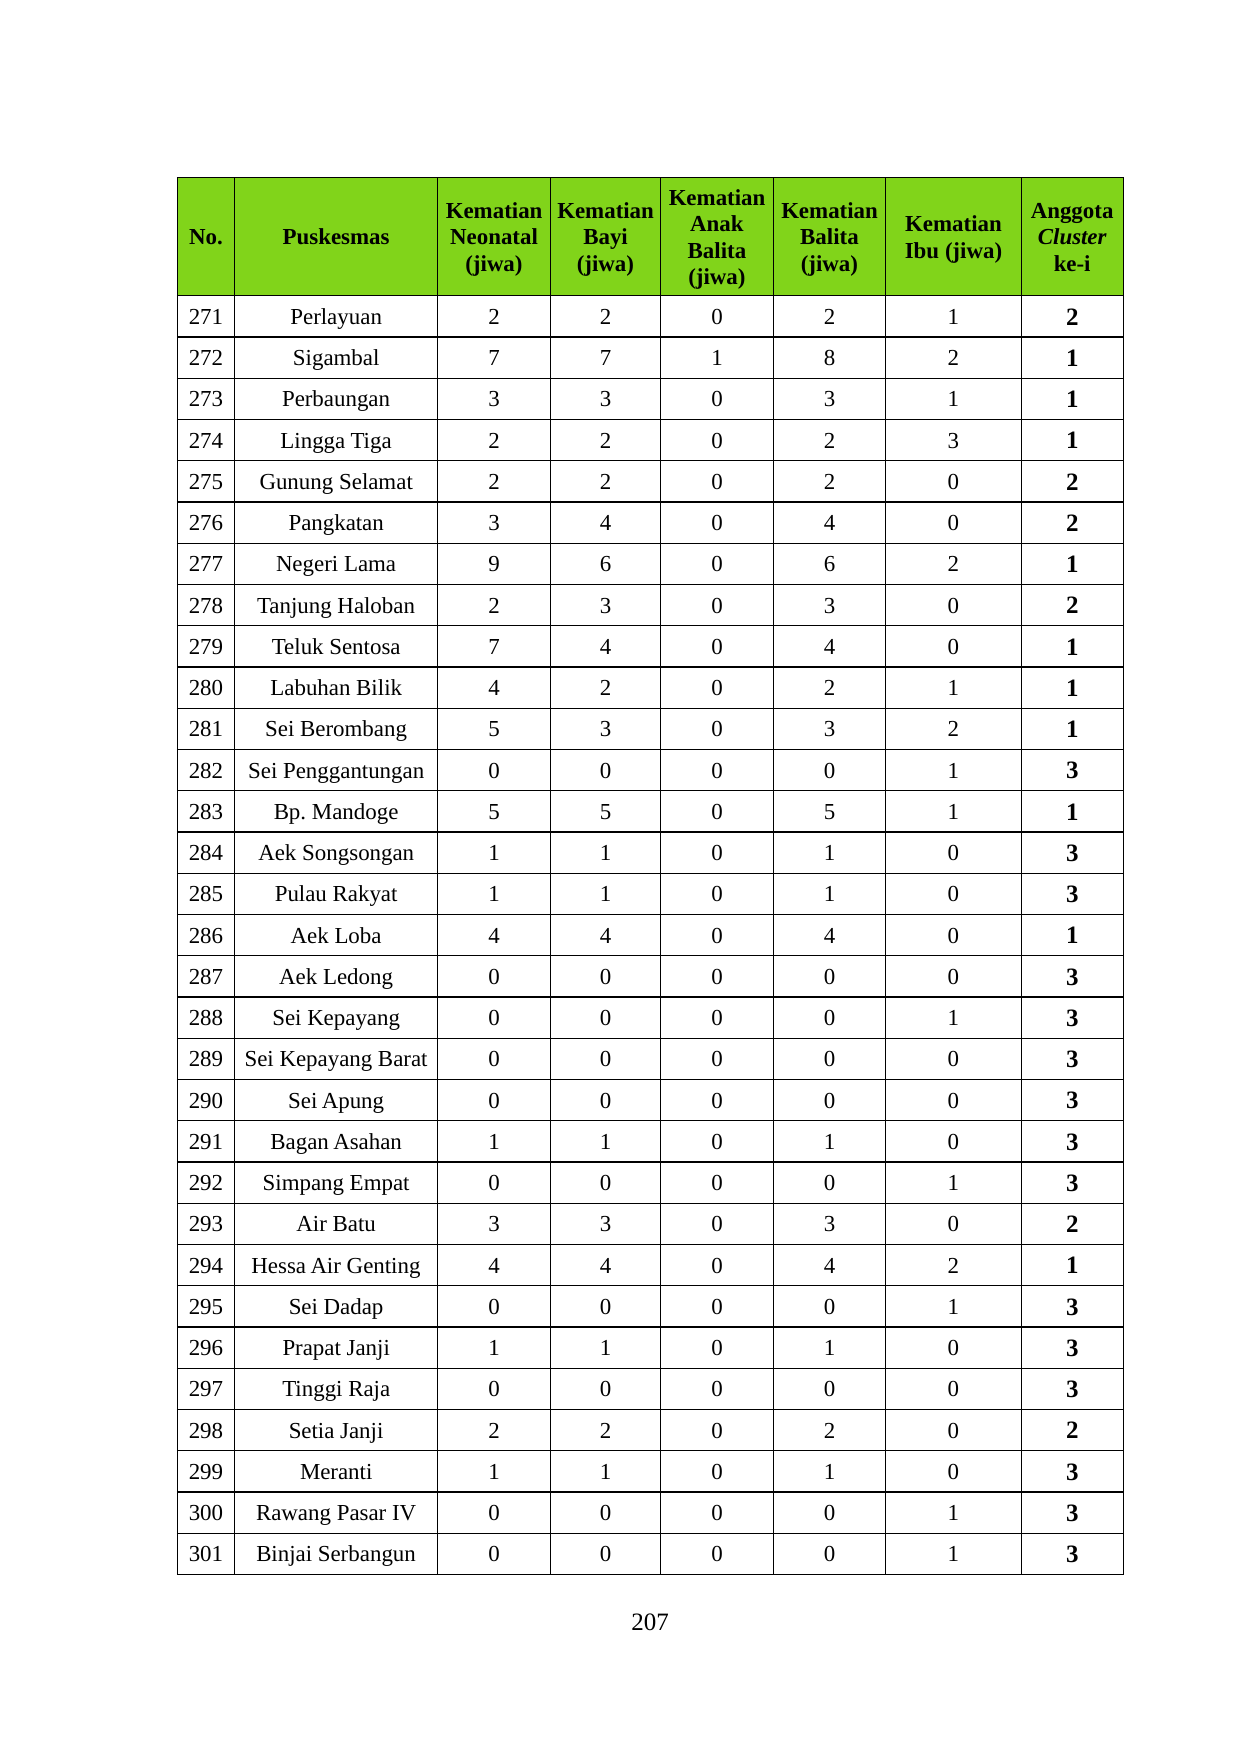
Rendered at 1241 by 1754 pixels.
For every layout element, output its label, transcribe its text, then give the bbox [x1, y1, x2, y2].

table_cell 0 [661, 420, 773, 460]
table_cell 294 [178, 1245, 234, 1285]
table_cell 1 [1022, 544, 1123, 584]
table_cell 3 [1022, 956, 1123, 996]
table_cell Sei Dadap [235, 1286, 437, 1326]
table_cell 280 [178, 668, 234, 708]
table_cell 275 [178, 461, 234, 501]
table_cell 1 [886, 1534, 1021, 1574]
table_cell 1 [774, 874, 885, 914]
table_cell 1 [1022, 626, 1123, 666]
table_cell 0 [551, 956, 660, 996]
table_cell 2 [438, 1410, 550, 1450]
table_cell 0 [774, 750, 885, 790]
table_cell 2 [1022, 503, 1123, 543]
table_cell 5 [774, 791, 885, 831]
table_cell 4 [774, 626, 885, 666]
table_cell 0 [774, 1286, 885, 1326]
table_cell 282 [178, 750, 234, 790]
table_cell 4 [551, 915, 660, 955]
table_cell 284 [178, 833, 234, 873]
table_cell Aek Songsongan [235, 833, 437, 873]
table_cell 2 [886, 1245, 1021, 1285]
table_cell 296 [178, 1328, 234, 1368]
table_cell 0 [438, 750, 550, 790]
table_cell Sei Apung [235, 1080, 437, 1120]
table_cell 1 [1022, 915, 1123, 955]
table_cell 0 [886, 833, 1021, 873]
table_cell 1 [1022, 709, 1123, 749]
table_cell 276 [178, 503, 234, 543]
table_cell 0 [886, 503, 1021, 543]
table_cell 0 [661, 709, 773, 749]
table_cell 1 [551, 874, 660, 914]
table_cell 3 [774, 585, 885, 625]
table_cell 285 [178, 874, 234, 914]
table_cell 0 [661, 1245, 773, 1285]
table_cell 3 [551, 709, 660, 749]
table_cell Lingga Tiga [235, 420, 437, 460]
table_cell 3 [774, 709, 885, 749]
table_cell 3 [438, 379, 550, 419]
table_cell Prapat Janji [235, 1328, 437, 1368]
table_cell 1 [886, 668, 1021, 708]
table_cell 7 [438, 626, 550, 666]
table_cell Sei Berombang [235, 709, 437, 749]
table_cell 0 [661, 1039, 773, 1079]
table_cell 0 [886, 1369, 1021, 1409]
table_cell 8 [774, 338, 885, 378]
table_cell 0 [774, 1369, 885, 1409]
table_cell 1 [886, 750, 1021, 790]
table_cell 0 [886, 1451, 1021, 1491]
table_cell 286 [178, 915, 234, 955]
table_cell Kematian Ibu (jiwa) [886, 178, 1021, 295]
table_cell 3 [886, 420, 1021, 460]
table_cell 0 [661, 296, 773, 336]
table_cell 3 [551, 379, 660, 419]
table_cell 0 [661, 1204, 773, 1244]
table_cell Kematian Neonatal (jiwa) [438, 178, 550, 295]
table_cell 0 [438, 998, 550, 1038]
table_cell 1 [551, 833, 660, 873]
table_cell 2 [551, 1410, 660, 1450]
table_cell 0 [886, 1039, 1021, 1079]
table_cell Aek Loba [235, 915, 437, 955]
table_cell 2 [774, 1410, 885, 1450]
table_cell 278 [178, 585, 234, 625]
table_cell No. [178, 178, 234, 295]
table_cell 4 [551, 1245, 660, 1285]
table_cell 1 [774, 833, 885, 873]
table_cell 4 [774, 1245, 885, 1285]
table_cell 3 [551, 1204, 660, 1244]
table_cell 2 [1022, 585, 1123, 625]
table_cell 0 [661, 998, 773, 1038]
table_cell 0 [661, 956, 773, 996]
table_cell 6 [551, 544, 660, 584]
table_cell 297 [178, 1369, 234, 1409]
table_cell 5 [551, 791, 660, 831]
table_cell 0 [774, 1534, 885, 1574]
table_cell 0 [438, 1286, 550, 1326]
table_cell 3 [1022, 1039, 1123, 1079]
table_cell 4 [774, 915, 885, 955]
table_cell 2 [1022, 1204, 1123, 1244]
table_cell 3 [774, 1204, 885, 1244]
table_cell 0 [661, 503, 773, 543]
table_cell 299 [178, 1451, 234, 1491]
table_cell 1 [551, 1451, 660, 1491]
table_cell 1 [886, 379, 1021, 419]
table_cell 279 [178, 626, 234, 666]
table_cell 0 [551, 1369, 660, 1409]
table_cell 1 [774, 1121, 885, 1161]
table_cell Kematian Balita (jiwa) [774, 178, 885, 295]
table_cell 1 [886, 1493, 1021, 1533]
table_cell 7 [551, 338, 660, 378]
table_cell 0 [661, 1369, 773, 1409]
table_cell 0 [551, 998, 660, 1038]
table_cell 301 [178, 1534, 234, 1574]
table_cell 0 [551, 750, 660, 790]
table_cell 1 [438, 1328, 550, 1368]
table_cell 1 [886, 998, 1021, 1038]
table_cell Pulau Rakyat [235, 874, 437, 914]
table_cell 0 [886, 1410, 1021, 1450]
table_cell 5 [438, 709, 550, 749]
table_cell Sei Kepayang Barat [235, 1039, 437, 1079]
table_cell 3 [1022, 1451, 1123, 1491]
table_cell Rawang Pasar IV [235, 1493, 437, 1533]
table_cell 2 [551, 668, 660, 708]
table_cell 0 [438, 1493, 550, 1533]
table_cell 1 [1022, 668, 1123, 708]
table_cell Labuhan Bilik [235, 668, 437, 708]
table_cell 292 [178, 1163, 234, 1203]
table_cell 3 [1022, 1369, 1123, 1409]
table_cell 2 [438, 461, 550, 501]
table_cell 0 [438, 1534, 550, 1574]
table_cell 2 [1022, 1410, 1123, 1450]
table_cell 2 [886, 544, 1021, 584]
table_cell 0 [438, 1163, 550, 1203]
table_cell 0 [886, 1328, 1021, 1368]
table_cell 0 [661, 1534, 773, 1574]
table_cell 2 [886, 338, 1021, 378]
table_cell 3 [1022, 1121, 1123, 1161]
table_cell 0 [774, 998, 885, 1038]
table_cell 2 [438, 296, 550, 336]
table_cell 2 [774, 296, 885, 336]
table_cell Sigambal [235, 338, 437, 378]
table_cell 0 [661, 461, 773, 501]
table_cell 0 [661, 544, 773, 584]
table_cell 9 [438, 544, 550, 584]
table_cell 1 [438, 874, 550, 914]
table_cell 1 [1022, 379, 1123, 419]
table_cell 2 [438, 420, 550, 460]
table_cell Perlayuan [235, 296, 437, 336]
table_cell 1 [1022, 1245, 1123, 1285]
table_cell 0 [886, 461, 1021, 501]
table_cell 2 [551, 420, 660, 460]
table_cell 3 [1022, 833, 1123, 873]
table_cell 0 [661, 585, 773, 625]
table_cell 4 [438, 668, 550, 708]
table_cell 2 [774, 461, 885, 501]
table_cell 3 [438, 503, 550, 543]
table_cell 3 [1022, 750, 1123, 790]
table_cell 0 [774, 1163, 885, 1203]
table_cell 2 [774, 668, 885, 708]
table_cell 289 [178, 1039, 234, 1079]
table_cell 283 [178, 791, 234, 831]
table_cell Anggota Cluster ke-i [1022, 178, 1123, 295]
table_cell 4 [551, 626, 660, 666]
table_cell 0 [661, 1410, 773, 1450]
table_cell 1 [438, 1451, 550, 1491]
table_cell Hessa Air Genting [235, 1245, 437, 1285]
table_cell Simpang Empat [235, 1163, 437, 1203]
table_cell 287 [178, 956, 234, 996]
table_cell 0 [886, 956, 1021, 996]
table_cell Sei Penggantungan [235, 750, 437, 790]
table_cell Gunung Selamat [235, 461, 437, 501]
table_cell 3 [1022, 1163, 1123, 1203]
table_cell 0 [886, 1121, 1021, 1161]
table_cell 1 [551, 1121, 660, 1161]
table_cell 1 [886, 791, 1021, 831]
table_cell 2 [551, 296, 660, 336]
table_cell 0 [661, 379, 773, 419]
table_cell 4 [551, 503, 660, 543]
table_cell Perbaungan [235, 379, 437, 419]
table_cell Sei Kepayang [235, 998, 437, 1038]
table_cell 6 [774, 544, 885, 584]
table_cell 3 [1022, 874, 1123, 914]
table_cell 0 [551, 1163, 660, 1203]
table_cell 4 [438, 1245, 550, 1285]
table_cell 1 [438, 833, 550, 873]
table_cell 0 [774, 1493, 885, 1533]
table_cell 1 [1022, 791, 1123, 831]
table_cell 3 [551, 585, 660, 625]
table_cell 3 [1022, 1286, 1123, 1326]
table_cell Negeri Lama [235, 544, 437, 584]
table_cell 0 [886, 626, 1021, 666]
table_cell 0 [551, 1286, 660, 1326]
table_cell 1 [1022, 338, 1123, 378]
table_cell 288 [178, 998, 234, 1038]
table_cell Aek Ledong [235, 956, 437, 996]
table_cell 2 [774, 420, 885, 460]
table_cell 0 [551, 1080, 660, 1120]
table_cell 3 [1022, 1328, 1123, 1368]
table_cell 274 [178, 420, 234, 460]
table_cell Kematian Bayi (jiwa) [551, 178, 660, 295]
table_cell Pangkatan [235, 503, 437, 543]
table_cell Air Batu [235, 1204, 437, 1244]
table_cell 4 [774, 503, 885, 543]
table_cell 0 [661, 1163, 773, 1203]
table_cell 0 [661, 1451, 773, 1491]
table_cell 293 [178, 1204, 234, 1244]
table_cell 1 [661, 338, 773, 378]
table_cell 3 [1022, 998, 1123, 1038]
table_cell 0 [661, 1080, 773, 1120]
table_cell 1 [886, 296, 1021, 336]
table_cell 1 [886, 1163, 1021, 1203]
table_cell 0 [886, 915, 1021, 955]
table_cell 0 [661, 668, 773, 708]
table_cell 0 [551, 1534, 660, 1574]
table_cell 0 [551, 1493, 660, 1533]
table_cell 0 [438, 1369, 550, 1409]
table_cell 277 [178, 544, 234, 584]
table_cell Bagan Asahan [235, 1121, 437, 1161]
table_cell 0 [774, 956, 885, 996]
table_cell 273 [178, 379, 234, 419]
table_cell 272 [178, 338, 234, 378]
table_cell 0 [551, 1039, 660, 1079]
table_cell Tinggi Raja [235, 1369, 437, 1409]
table_cell 7 [438, 338, 550, 378]
table_cell Puskesmas [235, 178, 437, 295]
table_cell 4 [438, 915, 550, 955]
table_cell 0 [661, 1493, 773, 1533]
table_cell 3 [438, 1204, 550, 1244]
table_cell 0 [886, 874, 1021, 914]
table_cell 0 [438, 956, 550, 996]
table_cell Setia Janji [235, 1410, 437, 1450]
table_cell 290 [178, 1080, 234, 1120]
table_cell 1 [1022, 420, 1123, 460]
table_cell 0 [661, 791, 773, 831]
table_cell 300 [178, 1493, 234, 1533]
table_cell 0 [886, 1204, 1021, 1244]
table_cell 0 [661, 874, 773, 914]
table_cell Kematian Anak Balita (jiwa) [661, 178, 773, 295]
table_cell Bp. Mandoge [235, 791, 437, 831]
table_cell 1 [886, 1286, 1021, 1326]
table_cell 291 [178, 1121, 234, 1161]
table_cell 0 [438, 1080, 550, 1120]
table_cell 0 [661, 1286, 773, 1326]
table_cell 2 [886, 709, 1021, 749]
table_cell 0 [661, 833, 773, 873]
table_cell 3 [1022, 1493, 1123, 1533]
table_cell 0 [774, 1039, 885, 1079]
table_cell 5 [438, 791, 550, 831]
table_cell 281 [178, 709, 234, 749]
table_cell 0 [886, 585, 1021, 625]
table_cell 1 [551, 1328, 660, 1368]
table_cell 1 [774, 1328, 885, 1368]
table_cell 1 [774, 1451, 885, 1491]
table_cell Teluk Sentosa [235, 626, 437, 666]
table_cell 0 [661, 750, 773, 790]
table_cell 0 [661, 915, 773, 955]
table_cell 2 [438, 585, 550, 625]
table_cell 3 [1022, 1534, 1123, 1574]
table_cell 0 [661, 1328, 773, 1368]
table_cell 0 [886, 1080, 1021, 1120]
table_cell Meranti [235, 1451, 437, 1491]
table_cell 0 [438, 1039, 550, 1079]
table_cell Binjai Serbangun [235, 1534, 437, 1574]
table_cell Tanjung Haloban [235, 585, 437, 625]
table_cell 295 [178, 1286, 234, 1326]
table_cell 0 [661, 1121, 773, 1161]
table_cell 0 [774, 1080, 885, 1120]
table_cell 2 [551, 461, 660, 501]
table_cell 2 [1022, 296, 1123, 336]
table_cell 271 [178, 296, 234, 336]
table_cell 298 [178, 1410, 234, 1450]
table_cell 3 [774, 379, 885, 419]
table_cell 2 [1022, 461, 1123, 501]
table_cell 0 [661, 626, 773, 666]
table_cell 3 [1022, 1080, 1123, 1120]
table_cell 1 [438, 1121, 550, 1161]
